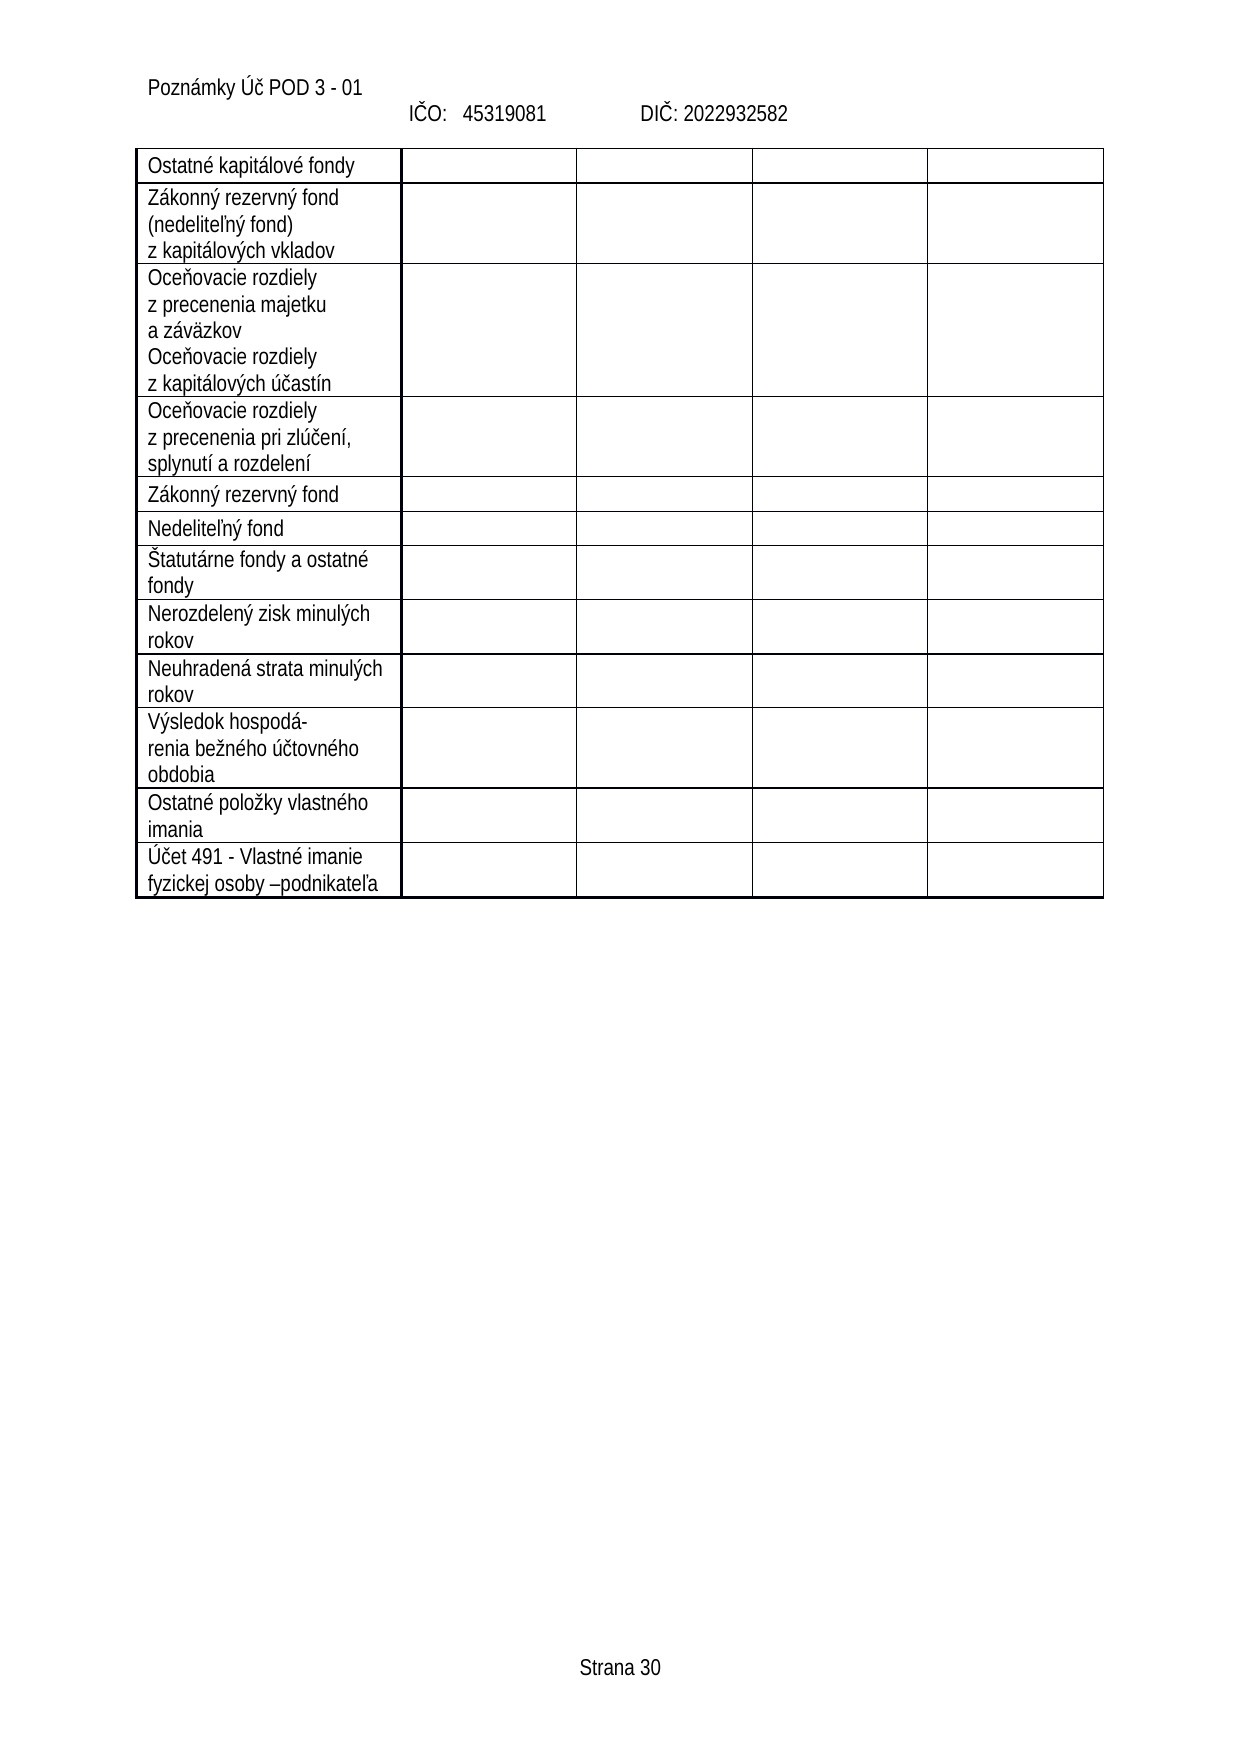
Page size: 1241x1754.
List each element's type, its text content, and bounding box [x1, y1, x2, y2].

table_cell [577, 184, 752, 263]
table_cell Účet 491 - Vlastné imanie fyzickej osoby –podnikateľa [138, 843, 400, 896]
table_cell [753, 655, 927, 707]
table_cell [928, 184, 1103, 263]
table_cell [403, 397, 576, 476]
table_cell [928, 264, 1103, 343]
table_cell [753, 708, 927, 787]
table_cell [577, 264, 752, 343]
table_cell [577, 397, 752, 476]
table_cell [928, 600, 1103, 653]
table_cell [577, 512, 752, 545]
table_cell [403, 600, 576, 653]
table_cell [753, 184, 927, 263]
table_cell [403, 789, 576, 842]
table_cell [577, 708, 752, 787]
table_cell [403, 477, 576, 511]
table_cell [403, 149, 576, 182]
table_cell [928, 343, 1103, 396]
table_cell [403, 843, 576, 896]
table_cell Zákonný rezervný fond (nedeliteľný fond) z kapitálových vkladov [138, 184, 400, 263]
table_cell [577, 600, 752, 653]
table_cell [577, 789, 752, 842]
table_cell [403, 512, 576, 545]
table_cell [577, 546, 752, 599]
table_cell [928, 397, 1103, 476]
table_cell [753, 512, 927, 545]
table_cell [753, 397, 927, 476]
table_cell [403, 708, 576, 787]
table_cell Oceňovacie rozdiely z precenenia majetku a záväzkov [138, 264, 400, 343]
table_cell [403, 264, 576, 343]
table_cell [577, 149, 752, 182]
table_cell [403, 655, 576, 707]
table_cell [753, 600, 927, 653]
table_cell [753, 149, 927, 182]
table_cell [928, 512, 1103, 545]
table_cell [928, 655, 1103, 707]
table_cell Oceňovacie rozdiely z kapitálových účastín [138, 343, 400, 396]
table_cell [577, 343, 752, 396]
table_cell [928, 546, 1103, 599]
table_cell [928, 843, 1103, 896]
table_cell Oceňovacie rozdiely z precenenia pri zlúčení, splynutí a rozdelení [138, 397, 400, 476]
table_cell [403, 184, 576, 263]
table_cell [928, 708, 1103, 787]
table_cell [928, 149, 1103, 182]
table_cell [577, 843, 752, 896]
table_cell [577, 655, 752, 707]
table_cell [753, 843, 927, 896]
table_cell Ostatné kapitálové fondy [138, 149, 400, 182]
table_cell [753, 343, 927, 396]
table_cell [753, 789, 927, 842]
table_cell [928, 789, 1103, 842]
table_cell [753, 477, 927, 511]
table_cell Nedeliteľný fond [138, 512, 400, 545]
table_cell Ostatné položky vlastného imania [138, 789, 400, 842]
table_cell Zákonný rezervný fond [138, 477, 400, 511]
table_cell [403, 546, 576, 599]
table_cell Štatutárne fondy a ostatné fondy [138, 546, 400, 599]
table_cell [928, 477, 1103, 511]
table_cell Výsledok hospodá-renia bežného účtovného obdobia [138, 708, 400, 787]
table_cell [403, 343, 576, 396]
table_cell [753, 264, 927, 343]
table_cell [577, 477, 752, 511]
table_cell Neuhradená strata minulých rokov [138, 655, 400, 707]
table_cell [753, 546, 927, 599]
table_cell Nerozdelený zisk minulých rokov [138, 600, 400, 653]
